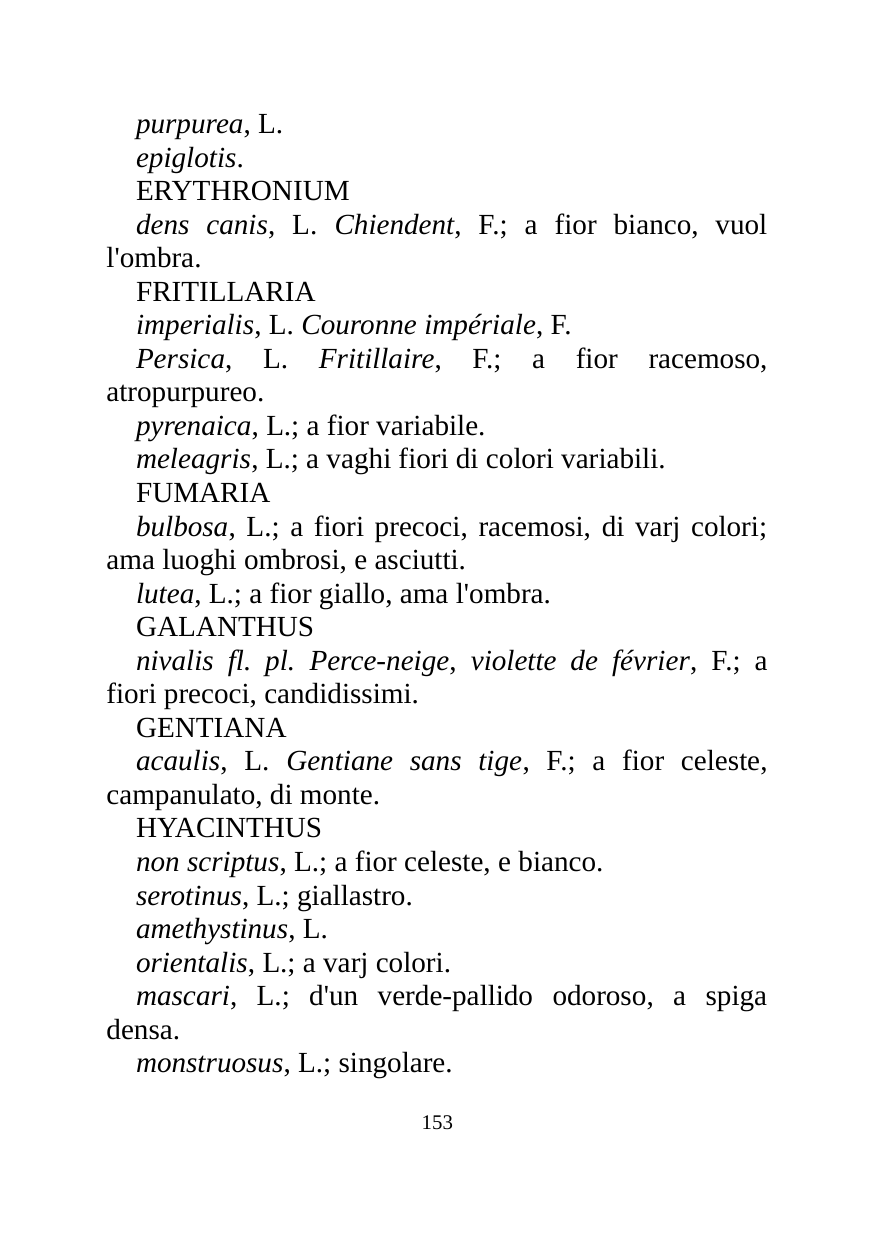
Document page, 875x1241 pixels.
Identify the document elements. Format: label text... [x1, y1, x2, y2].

text orientalis, L.; a varj colori. [106, 945, 768, 978]
text dens canis, L. Chiendent, F.; a fior bianco, vuol l'ombra. [106, 207, 768, 274]
text acaulis, L. Gentiane sans tige, F.; a fior celeste, campanulato, di monte. [106, 743, 768, 811]
text imperialis, L. Couronne impériale, F. [106, 307, 768, 341]
text GENTIANA [106, 710, 768, 743]
text Persica, L. Fritillaire, F.; a fior racemoso, atropurpureo. [106, 341, 768, 408]
text non scriptus, L.; a fior celeste, e bianco. [106, 844, 768, 878]
text serotinus, L.; giallastro. [106, 878, 768, 911]
text lutea, L.; a fior giallo, ama l'ombra. [106, 576, 768, 609]
text FRITILLARIA [106, 274, 768, 307]
text pyrenaica, L.; a fior variabile. [106, 408, 768, 442]
text mascari, L.; d'un verde-pallido odoroso, a spiga densa. [106, 978, 768, 1045]
text ERYTHRONIUM [106, 173, 768, 207]
text HYACINTHUS [106, 811, 768, 844]
text bulbosa, L.; a fiori precoci, racemosi, di varj colori; ama luoghi ombrosi, e asciutti. [106, 509, 768, 576]
text monstruosus, L.; singolare. [106, 1045, 768, 1079]
text nivalis fl. pl. Perce-neige, violette de février, F.; a fiori precoci, candidissimi. [106, 643, 768, 710]
text FUMARIA [106, 475, 768, 509]
text epiglotis. [106, 140, 768, 173]
text meleagris, L.; a vaghi fiori di colori variabili. [106, 442, 768, 475]
text amethystinus, L. [106, 911, 768, 945]
text GALANTHUS [106, 609, 768, 643]
text purpurea, L. [106, 106, 768, 140]
